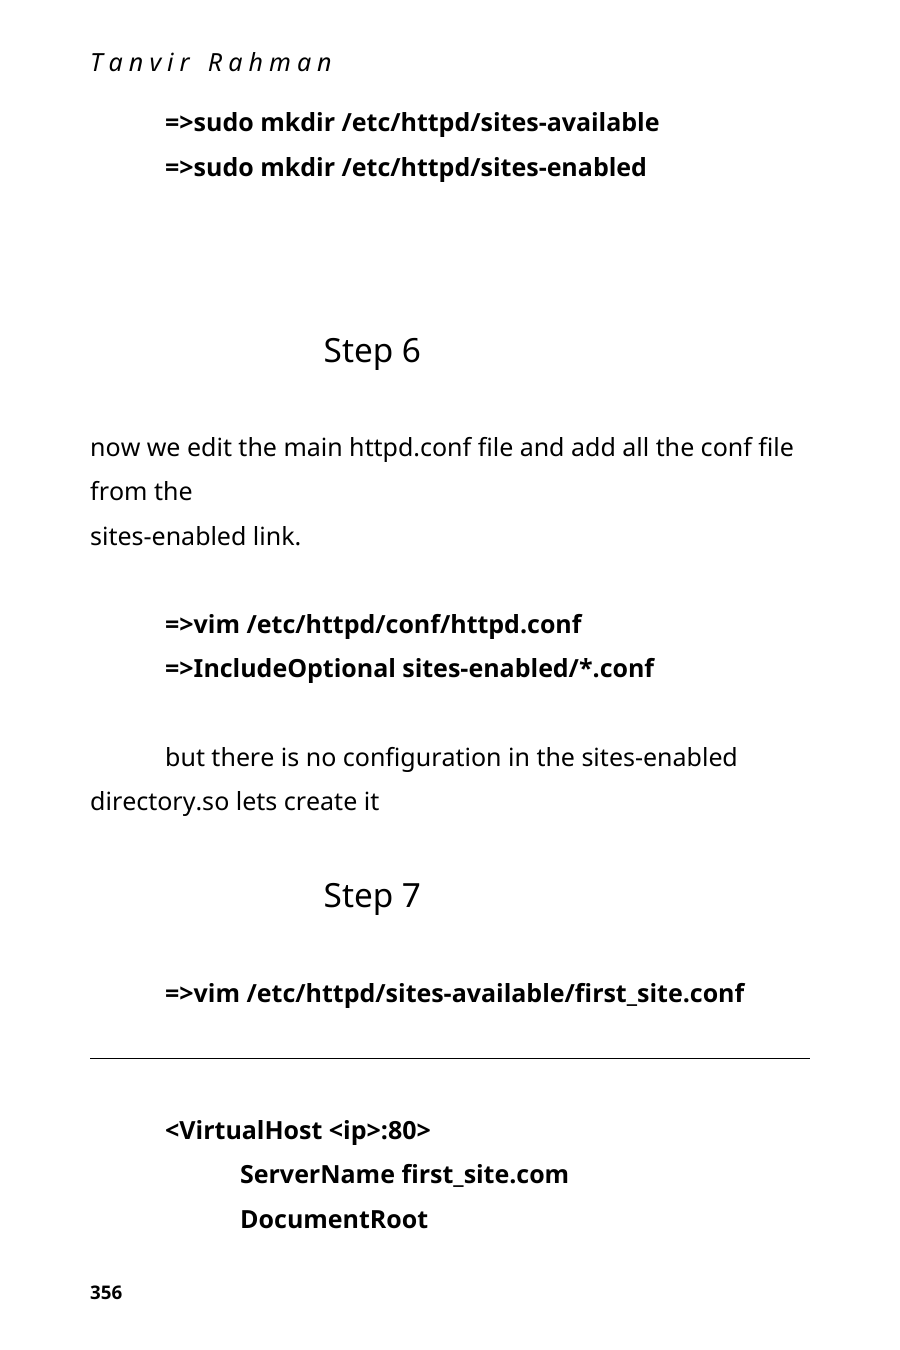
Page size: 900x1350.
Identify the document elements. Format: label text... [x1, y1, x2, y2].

text but there is no configuration in the sites-enabled directory.so lets create it [90, 739, 810, 818]
text =>vim /etc/httpd/conf/httpd.conf [90, 607, 810, 641]
text <VirtualHost <ip>:80> [90, 1113, 810, 1147]
text =>IncludeOptional sites-enabled/*.conf [90, 651, 810, 685]
text =>sudo mkdir /etc/httpd/sites-enabled [90, 149, 810, 183]
text =>sudo mkdir /etc/httpd/sites-available [90, 105, 810, 139]
text Step 7 [90, 872, 810, 918]
text Step 6 [90, 326, 810, 372]
text ServerName first_site.com [90, 1157, 810, 1191]
text DocumentRoot [90, 1201, 810, 1235]
text now we edit the main httpd.conf file and add all the conf file from the [90, 429, 810, 508]
text =>vim /etc/httpd/sites-available/first_site.conf [90, 976, 810, 1009]
text sites-enabled link. [90, 518, 810, 552]
